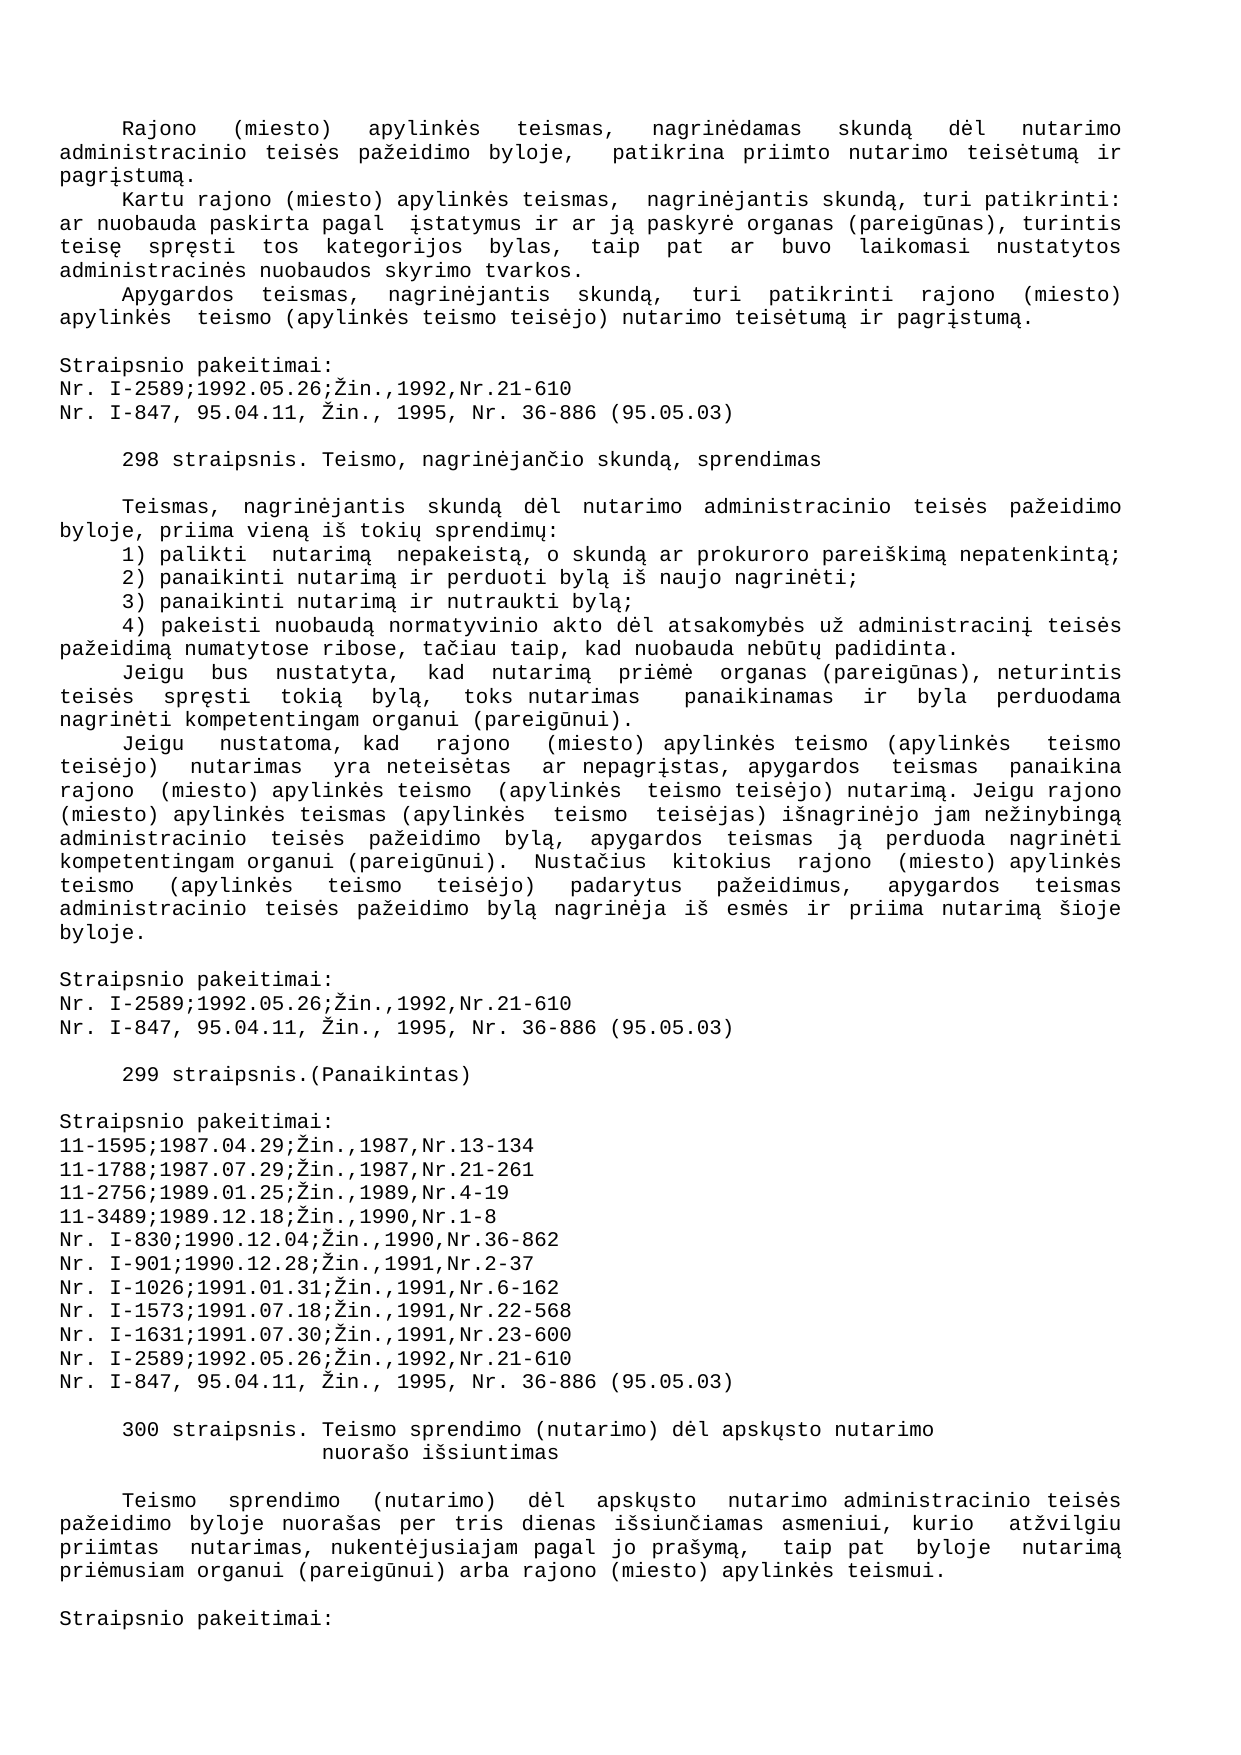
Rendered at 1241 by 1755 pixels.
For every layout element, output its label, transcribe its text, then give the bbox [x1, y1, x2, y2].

text Nr. I-847, 95.04.11, Žin., 1995, Nr. 36-886 (95.05.03) [59, 1017, 1122, 1040]
text Nr. I-830;1990.12.04;Žin.,1990,Nr.36-862 [59, 1229, 1122, 1253]
text Straipsnio pakeitimai: [59, 1608, 1122, 1631]
text Rajono (miesto) apylinkės teismas, nagrinėdamas skundą dėl nutarimo administracinio teisės pažeidimo byloje, patikrina priimto nutarimo teisėtumą ir pagrįstumą. [59, 118, 1122, 189]
text Nr. I-847, 95.04.11, Žin., 1995, Nr. 36-886 (95.05.03) [59, 402, 1122, 426]
text 11-3489;1989.12.18;Žin.,1990,Nr.1-8 [59, 1206, 1122, 1229]
text 2) panaikinti nutarimą ir perduoti bylą iš naujo nagrinėti; [59, 567, 1122, 591]
text 300 straipsnis. Teismo sprendimo (nutarimo) dėl apskųsto nutarimo [59, 1419, 1122, 1442]
text Straipsnio pakeitimai: [59, 1111, 1122, 1135]
text Nr. I-847, 95.04.11, Žin., 1995, Nr. 36-886 (95.05.03) [59, 1371, 1122, 1395]
text Teismo sprendimo (nutarimo) dėl apskųsto nutarimo administracinio teisės pažeidimo byloje nuorašas per tris dienas išsiunčiamas asmeniui, kurio atžvilgiu priimtas nutarimas, nukentėjusiajam pagal jo prašymą, taip pat byloje nutarimą priėmusiam organui (pareigūnui) arba rajono (miesto) apylinkės teismui. [59, 1489, 1122, 1584]
text Nr. I-901;1990.12.28;Žin.,1991,Nr.2-37 [59, 1253, 1122, 1277]
text Straipsnio pakeitimai: [59, 969, 1122, 993]
text Kartu rajono (miesto) apylinkės teismas, nagrinėjantis skundą, turi patikrinti: ar nuobauda paskirta pagal įstatymus ir ar ją paskyrė organas (pareigūnas), turintis teisę spręsti tos kategorijos bylas, taip pat ar buvo laikomasi nustatytos administracinės nuobaudos skyrimo tvarkos. [59, 189, 1122, 284]
text 11-1788;1987.07.29;Žin.,1987,Nr.21-261 [59, 1158, 1122, 1182]
text nuorašo išsiuntimas [59, 1442, 1122, 1466]
text Nr. I-1573;1991.07.18;Žin.,1991,Nr.22-568 [59, 1300, 1122, 1324]
text Nr. I-2589;1992.05.26;Žin.,1992,Nr.21-610 [59, 1348, 1122, 1371]
text Nr. I-2589;1992.05.26;Žin.,1992,Nr.21-610 [59, 993, 1122, 1017]
text Jeigu nustatoma, kad rajono (miesto) apylinkės teismo (apylinkės teismo teisėjo) nutarimas yra neteisėtas ar nepagrįstas, apygardos teismas panaikina rajono (miesto) apylinkės teismo (apylinkės teismo teisėjo) nutarimą. Jeigu rajono (miesto) apylinkės teismas (apylinkės teismo teisėjas) išnagrinėjo jam nežinybingą administracinio teisės pažeidimo bylą, apygardos teismas ją perduoda nagrinėti kompetentingam organui (pareigūnui). Nustačius kitokius rajono (miesto) apylinkės teismo (apylinkės teismo teisėjo) padarytus pažeidimus, apygardos teismas administracinio teisės pažeidimo bylą nagrinėja iš esmės ir priima nutarimą šioje byloje. [59, 733, 1122, 946]
text Nr. I-1631;1991.07.30;Žin.,1991,Nr.23-600 [59, 1324, 1122, 1348]
text Apygardos teismas, nagrinėjantis skundą, turi patikrinti rajono (miesto) apylinkės teismo (apylinkės teismo teisėjo) nutarimo teisėtumą ir pagrįstumą. [59, 284, 1122, 331]
text 299 straipsnis.(Panaikintas) [59, 1064, 1122, 1088]
text 4) pakeisti nuobaudą normatyvinio akto dėl atsakomybės už administracinį teisės pažeidimą numatytose ribose, tačiau taip, kad nuobauda nebūtų padidinta. [59, 615, 1122, 662]
text 11-2756;1989.01.25;Žin.,1989,Nr.4-19 [59, 1182, 1122, 1206]
text 11-1595;1987.04.29;Žin.,1987,Nr.13-134 [59, 1135, 1122, 1158]
text 298 straipsnis. Teismo, nagrinėjančio skundą, sprendimas [59, 449, 1122, 473]
text Jeigu bus nustatyta, kad nutarimą priėmė organas (pareigūnas), neturintis teisės spręsti tokią bylą, toks nutarimas panaikinamas ir byla perduodama nagrinėti kompetentingam organui (pareigūnui). [59, 662, 1122, 733]
text Straipsnio pakeitimai: [59, 354, 1122, 378]
text 3) panaikinti nutarimą ir nutraukti bylą; [59, 591, 1122, 615]
text Teismas, nagrinėjantis skundą dėl nutarimo administracinio teisės pažeidimo byloje, priima vieną iš tokių sprendimų: [59, 496, 1122, 544]
text Nr. I-2589;1992.05.26;Žin.,1992,Nr.21-610 [59, 378, 1122, 402]
text 1) palikti nutarimą nepakeistą, o skundą ar prokuroro pareiškimą nepatenkintą; [59, 544, 1122, 567]
text Nr. I-1026;1991.01.31;Žin.,1991,Nr.6-162 [59, 1277, 1122, 1300]
